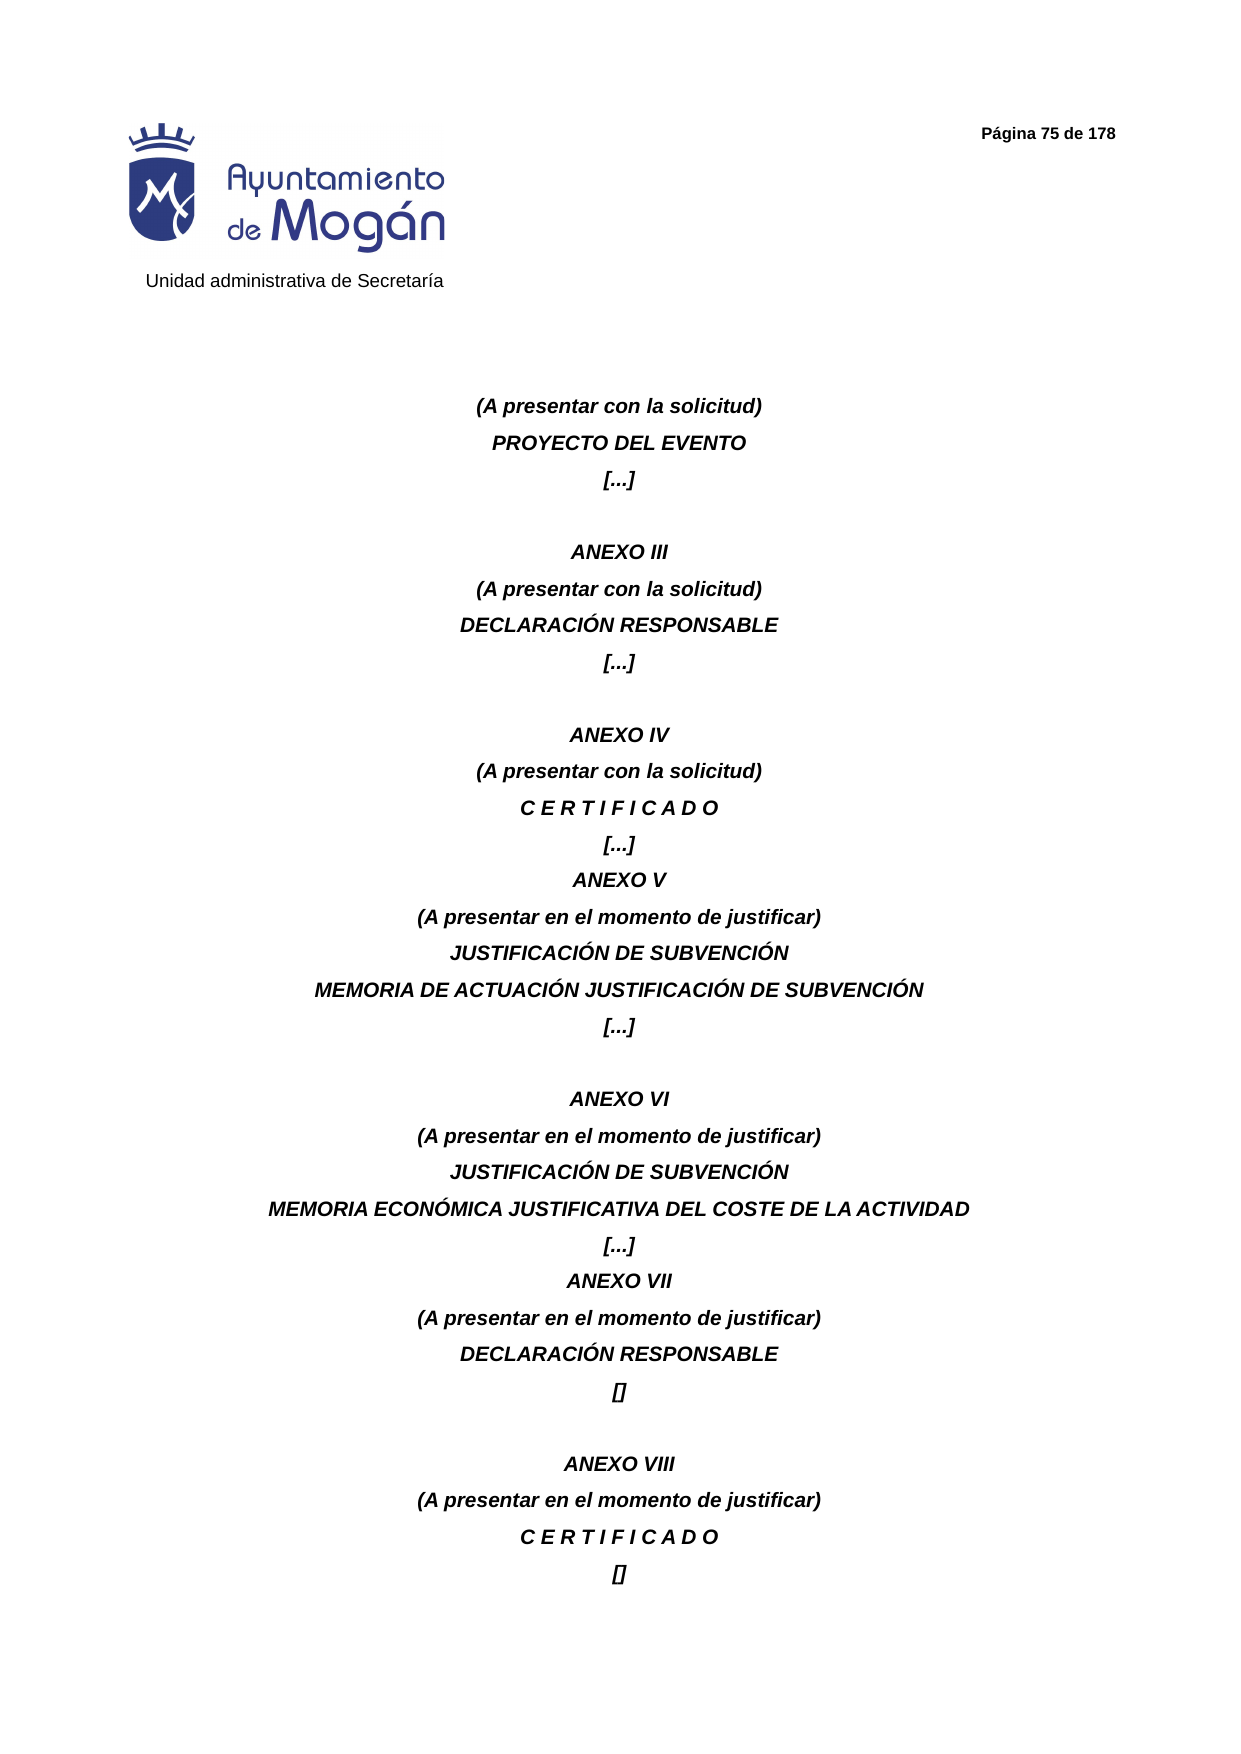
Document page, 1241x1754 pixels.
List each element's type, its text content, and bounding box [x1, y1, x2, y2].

text [...] [118, 649, 1122, 673]
text (A presentar con la solicitud) [118, 759, 1122, 783]
text ANEXO VIII [118, 1452, 1122, 1476]
text [...] [118, 1014, 1122, 1038]
text ANEXO VII [118, 1269, 1122, 1293]
text ANEXO V [118, 868, 1122, 892]
text (A presentar con la solicitud) [118, 577, 1122, 601]
text MEMORIA ECONÓMICA JUSTIFICATIVA DEL COSTE DE LA ACTIVIDAD [118, 1196, 1122, 1220]
text C E R T I F I C A D O [118, 1524, 1122, 1548]
text (A presentar en el momento de justificar) [118, 905, 1122, 929]
text MEMORIA DE ACTUACIÓN JUSTIFICACIÓN DE SUBVENCIÓN [118, 978, 1122, 1002]
text (A presentar en el momento de justificar) [118, 1123, 1122, 1147]
text DECLARACIÓN RESPONSABLE [118, 1342, 1122, 1366]
text JUSTIFICACIÓN DE SUBVENCIÓN [118, 941, 1122, 965]
text [] [118, 1561, 1122, 1585]
text [] [118, 1379, 1122, 1403]
text PROYECTO DEL EVENTO [118, 431, 1122, 455]
text JUSTIFICACIÓN DE SUBVENCIÓN [118, 1160, 1122, 1184]
text (A presentar con la solicitud) [118, 394, 1122, 418]
text (A presentar en el momento de justificar) [118, 1488, 1122, 1512]
text ANEXO III [118, 540, 1122, 564]
text [...] [118, 1233, 1122, 1257]
text C E R T I F I C A D O [118, 795, 1122, 819]
text (A presentar en el momento de justificar) [118, 1306, 1122, 1330]
text ANEXO VI [118, 1087, 1122, 1111]
text [...] [118, 467, 1122, 491]
text DECLARACIÓN RESPONSABLE [118, 613, 1122, 637]
text ANEXO IV [118, 722, 1122, 746]
text [...] [118, 832, 1122, 856]
picture [128, 123, 445, 259]
